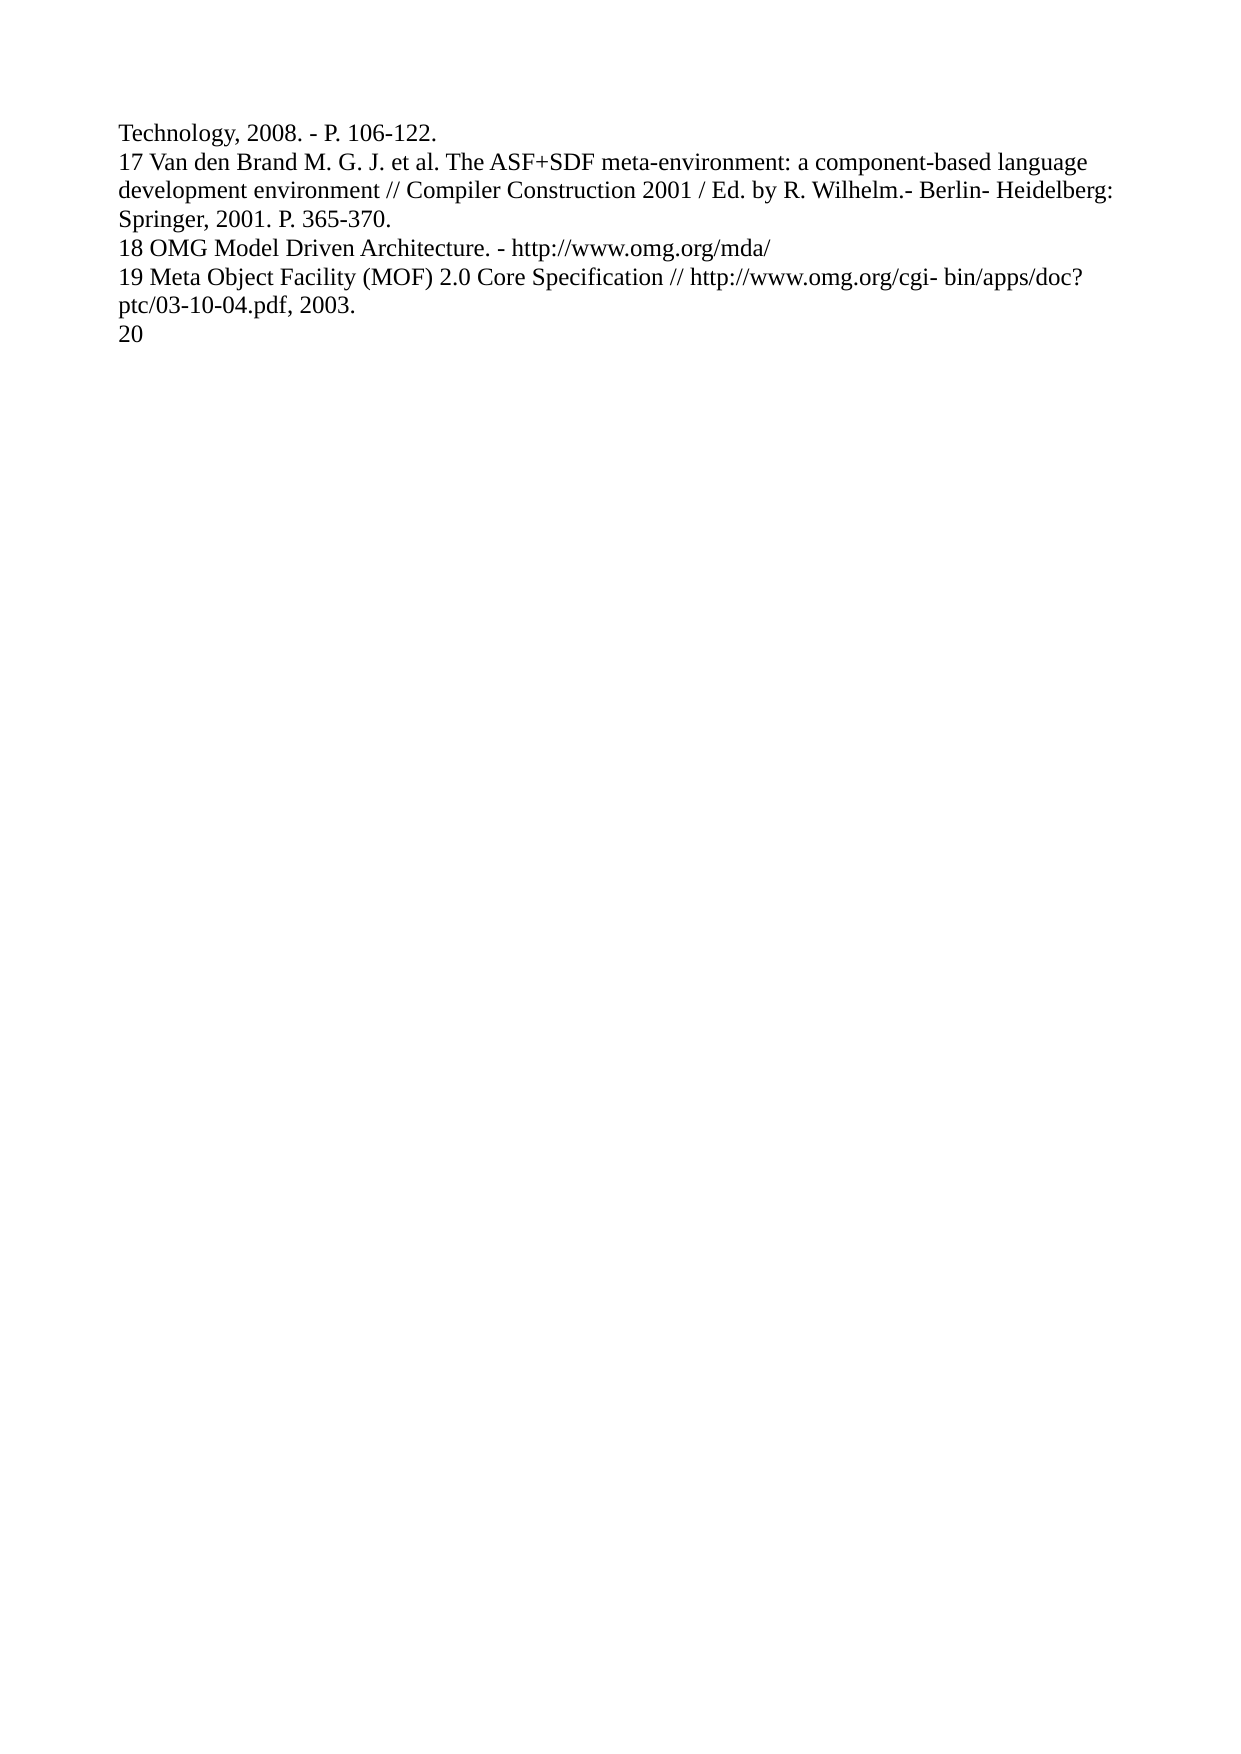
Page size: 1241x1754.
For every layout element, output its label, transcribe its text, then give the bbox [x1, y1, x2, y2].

text 17 Van den Brand M. G. J. et al. The ASF+SDF meta-environment: a component-based language development environment // Compiler Construction 2001 / Ed. by R. Wilhelm.- Berlin- Heidelberg: Springer, 2001. P. 365-370. [118, 147, 1122, 233]
text 18 OMG Model Driven Architecture. - http://www.omg.org/mda/ [118, 233, 1122, 262]
text Technology, 2008. - P. 106-122. [118, 118, 1122, 147]
text 20 [118, 319, 1122, 348]
text 19 Meta Object Facility (MOF) 2.0 Core Specification // http://www.omg.org/cgi- bin/apps/doc?ptc/03-10-04.pdf, 2003. [118, 262, 1122, 319]
